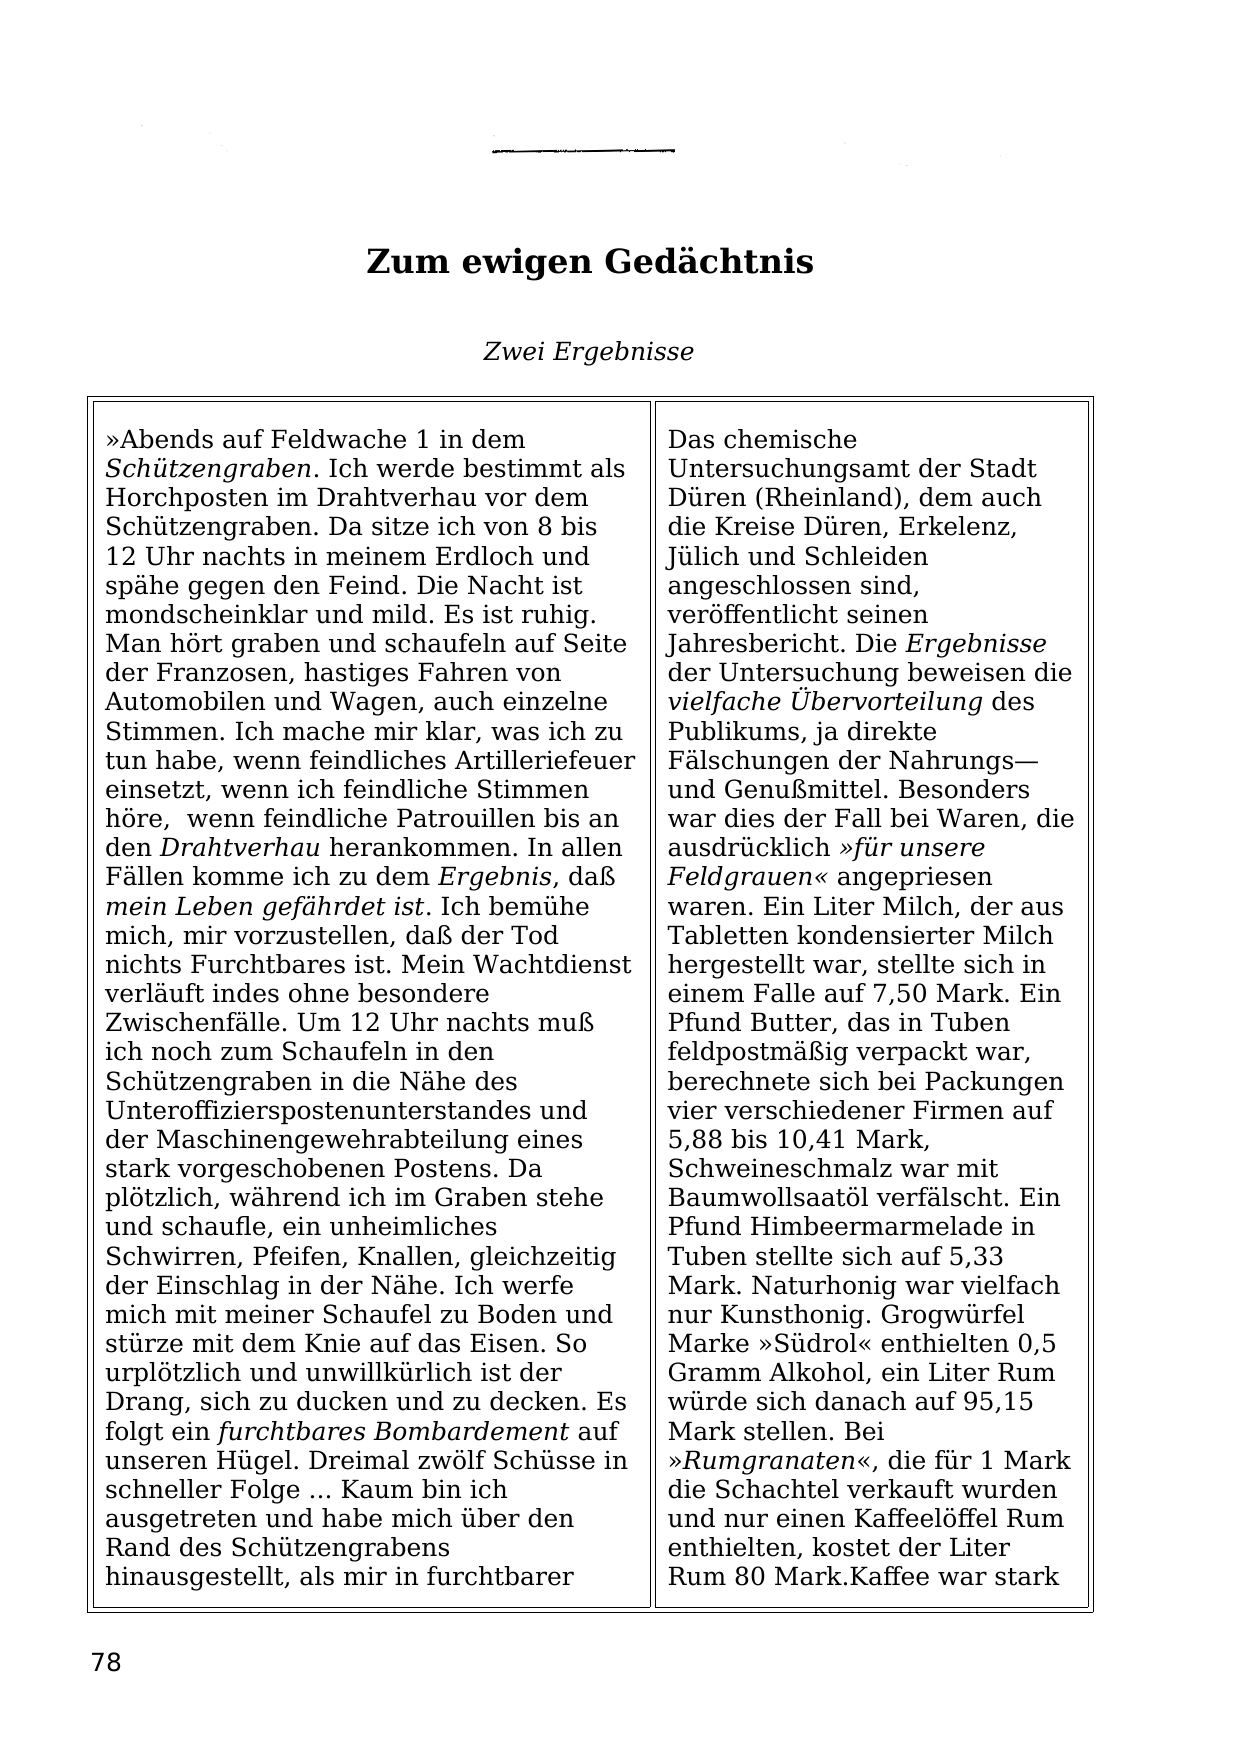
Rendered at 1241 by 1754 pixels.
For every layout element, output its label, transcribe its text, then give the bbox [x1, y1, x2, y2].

table_header »Abends auf Feldwache 1 in dem Schützengraben. Ich werde bestimmt als Horchposten im Drahtverhau vor dem Schützengraben. Da sitze ich von 8 bis 12 Uhr nachts in meinem Erdloch und spähe gegen den Feind. Die Nacht ist mondscheinklar und mild. Es ist ruhig. Man hört graben und schaufeln auf Seite der Franzosen, hastiges Fahren von Automobilen und Wagen, auch einzelne Stimmen. Ich mache mir klar, was ich zu tun habe, wenn feindliches Artilleriefeuer einsetzt, wenn ich feindliche Stimmen höre, wenn feindliche Patrouillen bis an den Drahtverhau herankommen. In allen Fällen komme ich zu dem Ergebnis, daß mein Leben gefährdet ist. Ich bemühe mich, mir vorzustellen, daß der Tod nichts Furchtbares ist. Mein Wachtdienst verläuft indes ohne besondere Zwischenfälle. Um 12 Uhr nachts muß ich noch zum Schaufeln in den Schützengraben in die Nähe des Unteroffizierspostenunterstandes und der Maschinengewehrabteilung eines stark vorgeschobenen Postens. Da plötzlich, während ich im Graben stehe und schaufle, ein unheimliches Schwirren, Pfeifen, Knallen, gleichzeitig der Einschlag in der Nähe. Ich werfe mich mit meiner Schaufel zu Boden und stürze mit dem Knie auf das Eisen. So urplötzlich und unwillkürlich ist der Drang, sich zu ducken und zu decken. Es folgt ein furchtbares Bombardement auf unseren Hügel. Dreimal zwölf Schüsse in schneller Folge ... Kaum bin ich ausgetreten und habe mich über den Rand des Schützengrabens hinausgestellt, als mir in furchtbarer [90, 397, 652, 1607]
text Zum ewigen Gedächtnis [90, 223, 1091, 281]
table_header Das chemische Untersuchungsamt der Stadt Düren (Rheinland), dem auch die Kreise Düren, Erkelenz, Jülich und Schleiden angeschlossen sind, veröffentlicht seinen Jahresbericht. Die Ergebnisse der Untersuchung beweisen die vielfache Übervorteilung des Publikums, ja direkte Fälschungen der Nahrungs— und Genußmittel. Besonders war dies der Fall bei Waren, die ausdrücklich »für unsere Feldgrauen« angepriesen waren. Ein Liter Milch, der aus Tabletten kondensierter Milch hergestellt war, stellte sich in einem Falle auf 7,50 Mark. Ein Pfund Butter, das in Tuben feldpostmäßig verpackt war, berechnete sich bei Packungen vier verschiedener Firmen auf 5,88 bis 10,41 Mark, Schweineschmalz war mit Baumwollsaatöl verfälscht. Ein Pfund Himbeermarmelade in Tuben stellte sich auf 5,33 Mark. Naturhonig war vielfach nur Kunsthonig. Grogwürfel Marke »Südrol« enthielten 0,5 Gramm Alkohol, ein Liter Rum würde sich danach auf 95,15 Mark stellen. Bei »Rumgranaten«, die für 1 Mark die Schachtel verkauft wurden und nur einen Kaffeelöffel Rum enthielten, kostet der Liter Rum 80 Mark.Kaffee war stark [653, 397, 1091, 1607]
text Zwei Ergebnisse [90, 337, 1091, 367]
picture [137, 121, 1054, 177]
